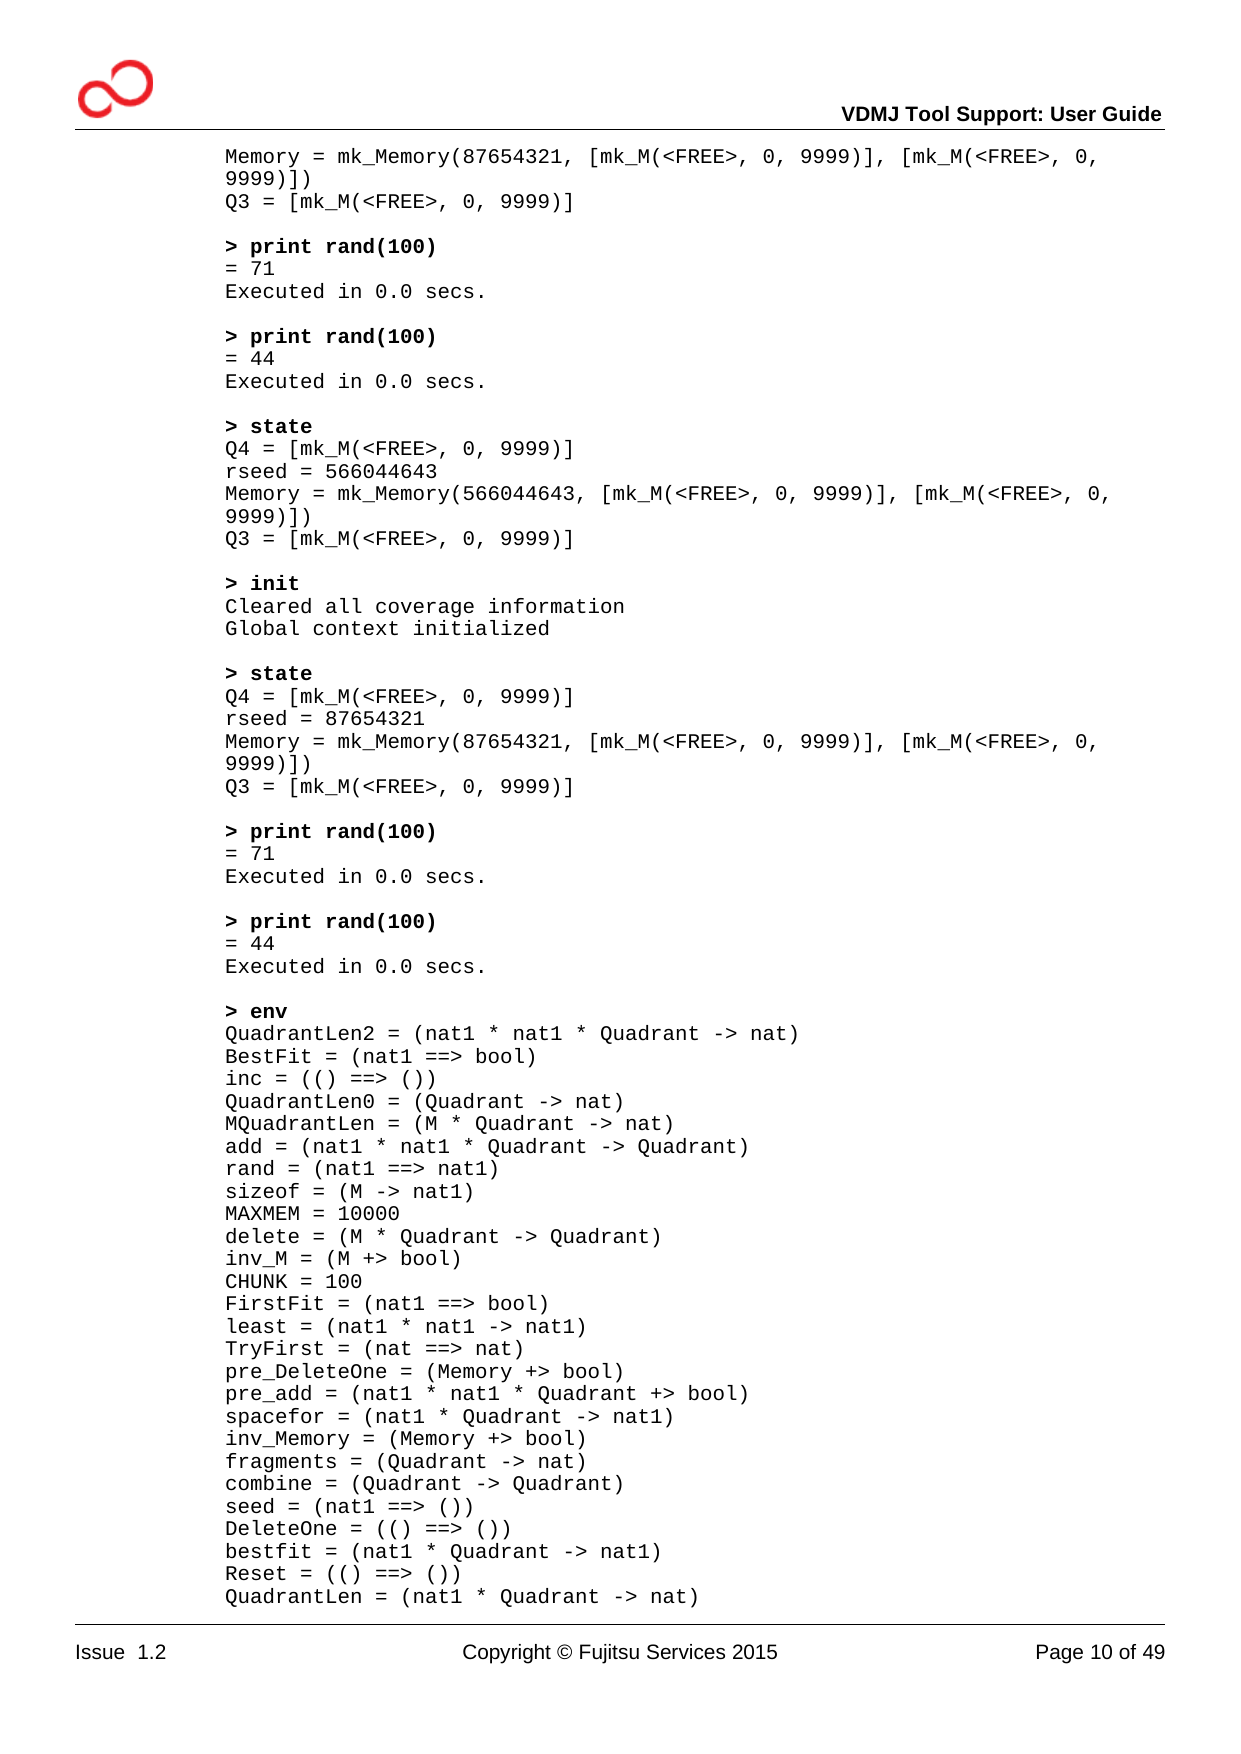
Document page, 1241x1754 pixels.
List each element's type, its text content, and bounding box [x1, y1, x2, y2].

picture [78, 52, 153, 128]
text > print rand(100) [225, 910, 1165, 933]
text FirstFit = (nat1 ==> bool) [225, 1293, 1165, 1315]
text DeleteOne = (() ==> ()) [225, 1518, 1165, 1540]
text > print rand(100) [225, 325, 1165, 348]
text Memory = mk_Memory(566044643, [mk_M(<FREE>, 0, 9999)], [mk_M(<FREE>, 0, 9999)]) [225, 483, 1165, 528]
text Q4 = [mk_M(<FREE>, 0, 9999)] [225, 685, 1165, 708]
text fragments = (Quadrant -> nat) [225, 1450, 1165, 1473]
text inv_Memory = (Memory +> bool) [225, 1428, 1165, 1450]
text seed = (nat1 ==> ()) [225, 1495, 1165, 1518]
text combine = (Quadrant -> Quadrant) [225, 1473, 1165, 1495]
text BestFit = (nat1 ==> bool) [225, 1045, 1165, 1068]
text = 71 [225, 843, 1165, 865]
text = 44 [225, 348, 1165, 370]
text Q3 = [mk_M(<FREE>, 0, 9999)] [225, 190, 1165, 213]
text rseed = 87654321 [225, 708, 1165, 730]
text Q3 = [mk_M(<FREE>, 0, 9999)] [225, 528, 1165, 550]
text delete = (M * Quadrant -> Quadrant) [225, 1225, 1165, 1248]
text Q3 = [mk_M(<FREE>, 0, 9999)] [225, 775, 1165, 798]
text = 71 [225, 258, 1165, 280]
text spacefor = (nat1 * Quadrant -> nat1) [225, 1405, 1165, 1428]
text inc = (() ==> ()) [225, 1068, 1165, 1090]
text add = (nat1 * nat1 * Quadrant -> Quadrant) [225, 1135, 1165, 1158]
text inv_M = (M +> bool) [225, 1248, 1165, 1270]
text > print rand(100) [225, 235, 1165, 258]
text MQuadrantLen = (M * Quadrant -> nat) [225, 1113, 1165, 1135]
text rseed = 566044643 [225, 460, 1165, 483]
text Executed in 0.0 secs. [225, 955, 1165, 978]
text Memory = mk_Memory(87654321, [mk_M(<FREE>, 0, 9999)], [mk_M(<FREE>, 0, 9999)]) [225, 145, 1165, 190]
text > print rand(100) [225, 820, 1165, 843]
text rand = (nat1 ==> nat1) [225, 1158, 1165, 1180]
text QuadrantLen = (nat1 * Quadrant -> nat) [225, 1585, 1165, 1608]
text QuadrantLen0 = (Quadrant -> nat) [225, 1090, 1165, 1113]
text Global context initialized [225, 618, 1165, 640]
text bestfit = (nat1 * Quadrant -> nat1) [225, 1540, 1165, 1563]
text > state [225, 663, 1165, 685]
text CHUNK = 100 [225, 1270, 1165, 1293]
text Executed in 0.0 secs. [225, 370, 1165, 393]
text pre_DeleteOne = (Memory +> bool) [225, 1360, 1165, 1383]
text QuadrantLen2 = (nat1 * nat1 * Quadrant -> nat) [225, 1023, 1165, 1045]
text Cleared all coverage information [225, 595, 1165, 618]
text MAXMEM = 10000 [225, 1203, 1165, 1225]
text TryFirst = (nat ==> nat) [225, 1338, 1165, 1360]
text = 44 [225, 933, 1165, 955]
text Memory = mk_Memory(87654321, [mk_M(<FREE>, 0, 9999)], [mk_M(<FREE>, 0, 9999)]) [225, 730, 1165, 775]
text > state [225, 415, 1165, 438]
text Reset = (() ==> ()) [225, 1563, 1165, 1585]
text > init [225, 573, 1165, 595]
text Executed in 0.0 secs. [225, 865, 1165, 888]
text sizeof = (M -> nat1) [225, 1180, 1165, 1203]
text pre_add = (nat1 * nat1 * Quadrant +> bool) [225, 1383, 1165, 1405]
text > env [225, 1000, 1165, 1023]
text least = (nat1 * nat1 -> nat1) [225, 1315, 1165, 1338]
text Q4 = [mk_M(<FREE>, 0, 9999)] [225, 438, 1165, 460]
text Executed in 0.0 secs. [225, 280, 1165, 303]
